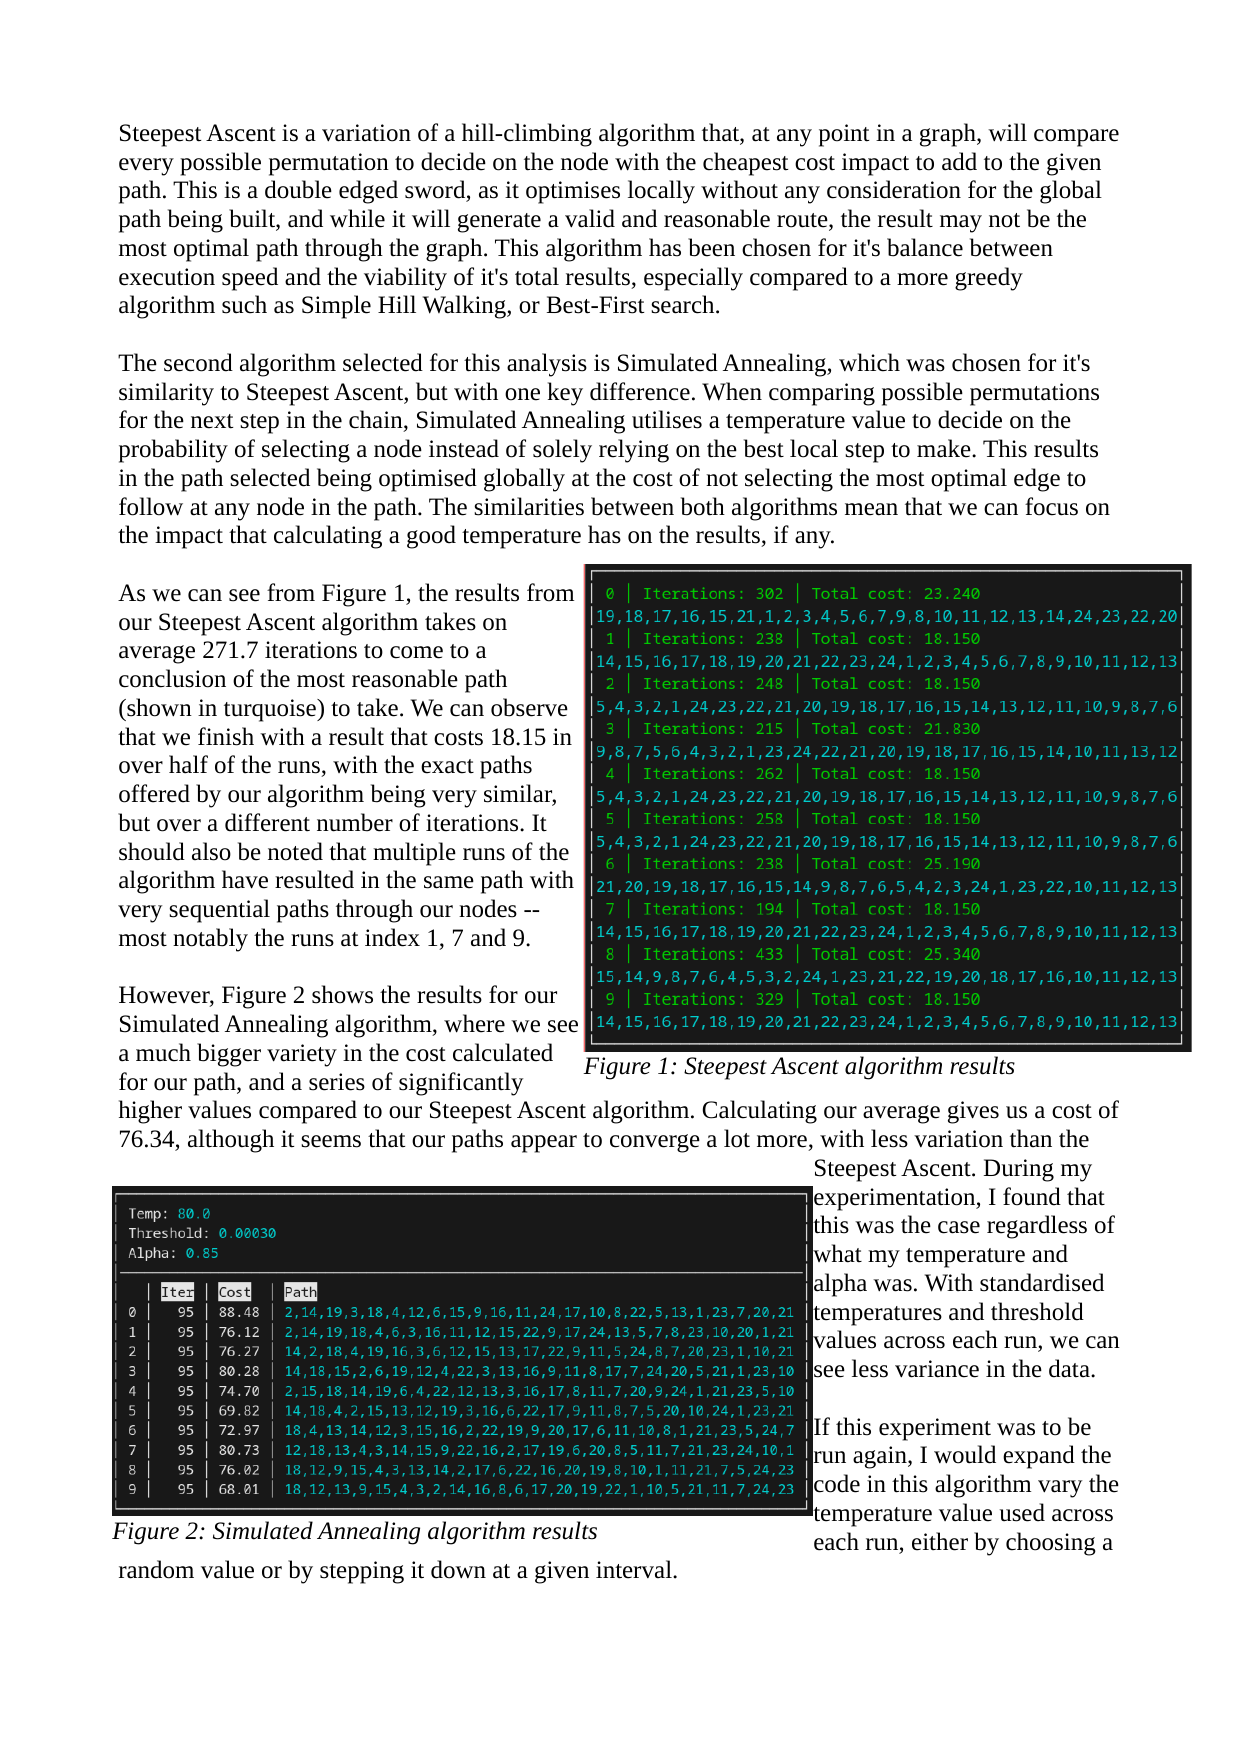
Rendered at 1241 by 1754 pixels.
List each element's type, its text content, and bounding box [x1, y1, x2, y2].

picture [583, 564, 1192, 1052]
text Steepest Ascent is a variation of a hill-climbing algorithm that, at any point in a graph, will compare every possible permutation to decide on the node with the cheapest cost impact to add to the given path. This is a double edged sword, as it optimises locally without any consideration for the global path being built, and while it will generate a valid and reasonable route, the result may not be the most optimal path through the graph. This algorithm has been chosen for it's balance between execution speed and the viability of it's total results, especially compared to a more greedy algorithm such as Simple Hill Walking, or Best-First search. [118, 118, 1122, 319]
text If this experiment was to be run again, I would expand the code in this algorithm vary the temperature value used across each run, either by choosing a random value or by stepping it down at a given interval. [118, 1412, 1122, 1584]
text The second algorithm selected for this analysis is Simulated Annealing, which was chosen for it's similarity to Steepest Ascent, but with one key difference. When comparing possible permutations for the next step in the chain, Simulated Annealing utilises a temperature value to decide on the probability of selecting a node instead of solely relying on the best local step to make. This results in the path selected being optimised globally at the cost of not selecting the most optimal edge to follow at any node in the path. The similarities between both algorithms mean that we can focus on the impact that calculating a good temperature has on the results, if any. [118, 348, 1122, 549]
picture [112, 1186, 813, 1516]
text Figure 1: Steepest Ascent algorithm results [584, 1052, 1192, 1080]
text Figure 2: Simulated Annealing algorithm results [112, 1516, 813, 1544]
text As we can see from Figure 1, the results from our Steepest Ascent algorithm takes on average 271.7 iterations to come to a conclusion of the most reasonable path (shown in turquoise) to take. We can observe that we finish with a result that costs 18.15 in over half of the runs, with the exact paths offered by our algorithm being very similar, but over a different number of iterations. It should also be noted that multiple runs of the algorithm have resulted in the same path with very sequential paths through our nodes -- most notably the runs at index 1, 7 and 9. [118, 578, 583, 952]
text However, Figure 2 shows the results for our Simulated Annealing algorithm, where we see a much bigger variety in the cost calculated for our path, and a series of significantly higher values compared to our Steepest Ascent algorithm. Calculating our average gives us a cost of 76.34, although it seems that our paths appear to converge a lot more, with less variation than the Steepest Ascent. During my experimentation, I found that this was the case regardless of what my temperature and alpha was. With standardised temperatures and threshold values across each run, we can see less variance in the data. [112, 981, 1122, 1383]
